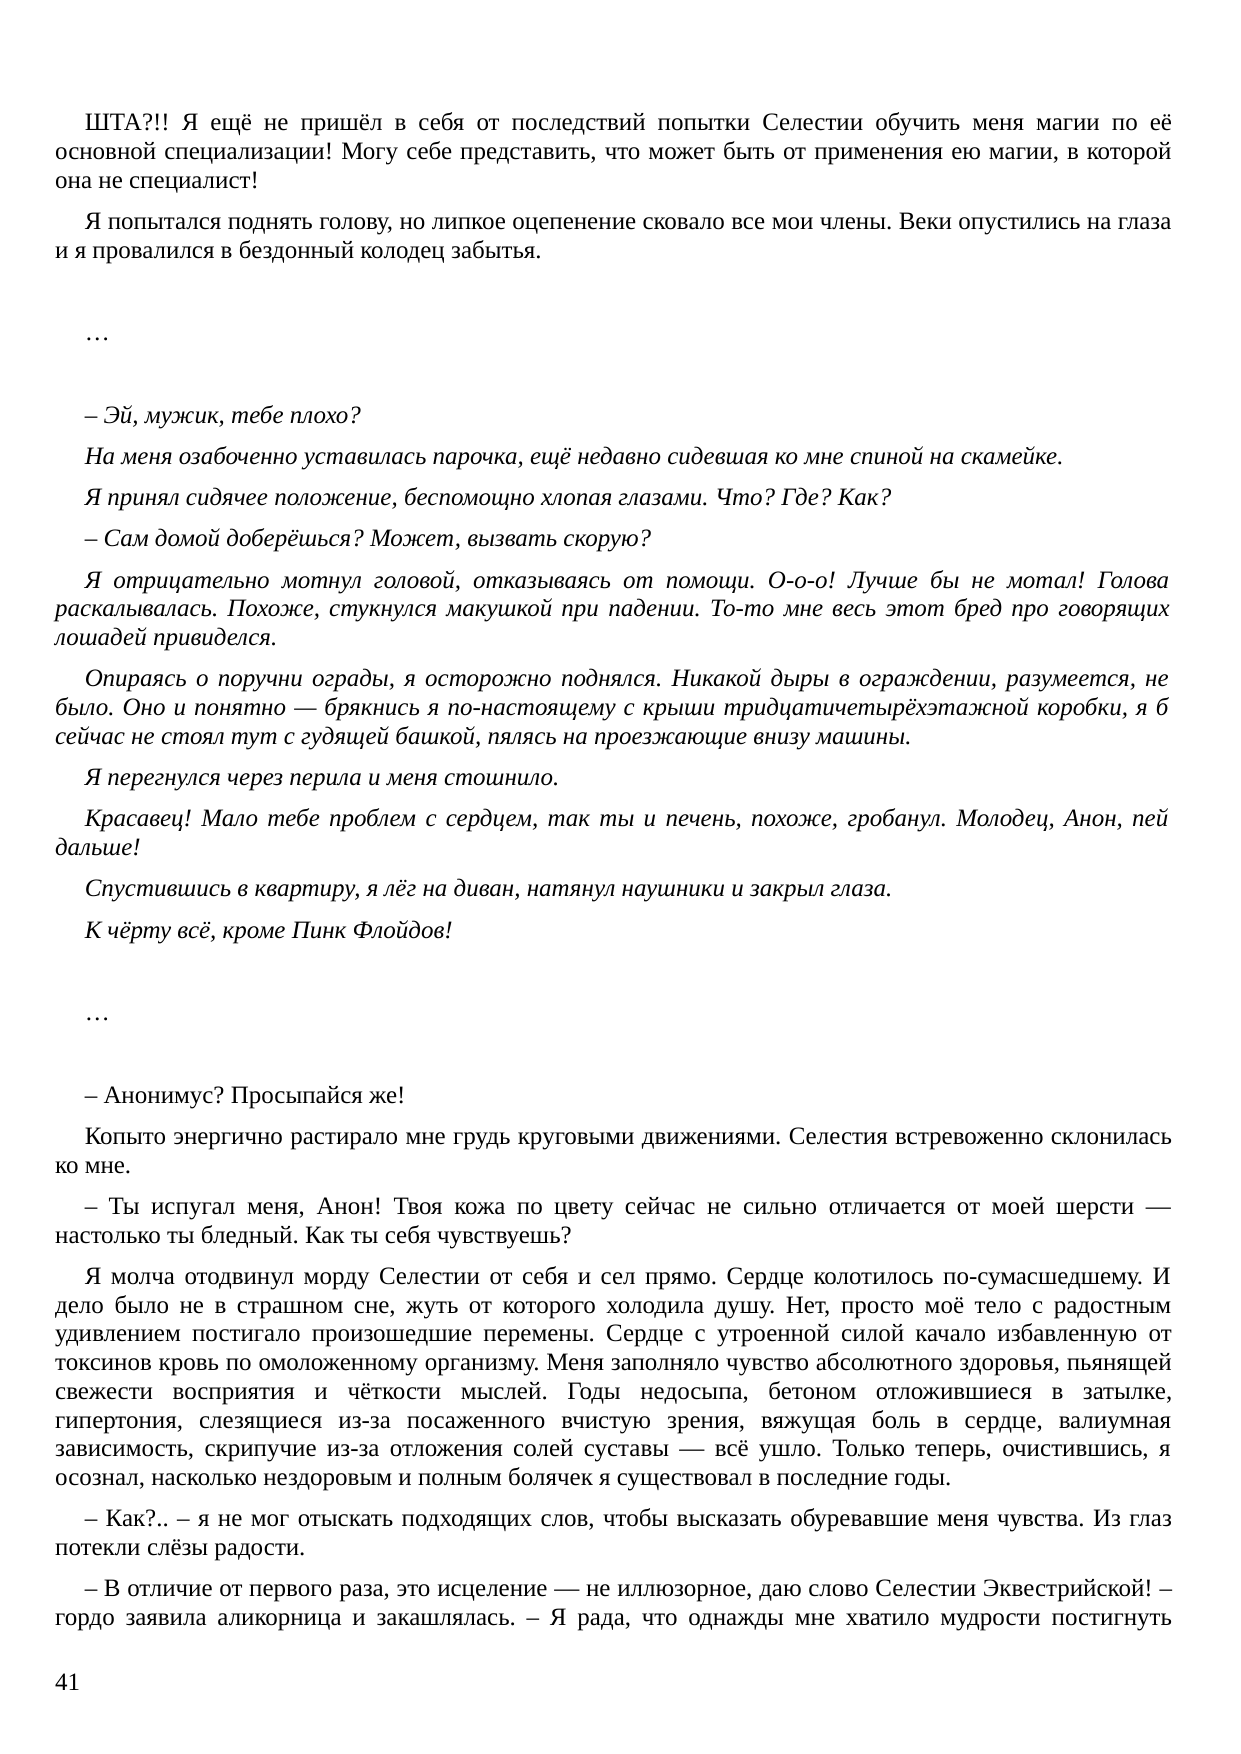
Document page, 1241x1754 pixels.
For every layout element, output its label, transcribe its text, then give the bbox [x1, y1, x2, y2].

text К чёрту всё, кроме Пинк Флойдов! [55, 915, 1173, 943]
text Красавец! Мало тебе проблем с сердцем, так ты и печень, похоже, гробанул. Молодец, Анон, пей дальше! [55, 803, 1173, 861]
text Я принял сидячее положение, беспомощно хлопая глазами. Что? Где? Как? [55, 482, 1173, 511]
text ШТА?!! Я ещё не пришёл в себя от последствий попытки Селестии обучить меня магии по её основной специализации! Могу себе представить, что может быть от применения ею магии, в которой она не специалист! [55, 107, 1173, 193]
text … [55, 997, 1173, 1026]
text Я попытался поднять голову, но липкое оцепенение сковало все мои члены. Веки опустились на глаза и я провалился в бездонный колодец забытья. [55, 206, 1173, 263]
text Спустившись в квартиру, я лёг на диван, натянул наушники и закрыл глаза. [55, 873, 1173, 902]
text Копыто энергично растирало мне грудь круговыми движениями. Селестия встревоженно склонилась ко мне. [55, 1121, 1173, 1178]
text – Сам домой доберёшься? Может, вызвать скорую? [55, 523, 1173, 552]
text На меня озабоченно уставилась парочка, ещё недавно сидевшая ко мне спиной на скамейке. [55, 441, 1173, 470]
text Опираясь о поручни ограды, я осторожно поднялся. Никакой дыры в ограждении, разумеется, не было. Оно и понятно — брякнись я по-настоящему с крыши тридцатичетырёхэтажной коробки, я б сейчас не стоял тут с гудящей башкой, пялясь на проезжающие внизу машины. [55, 663, 1173, 750]
text – Ты испугал меня, Анон! Твоя кожа по цвету сейчас не сильно отличается от моей шерсти — настолько ты бледный. Как ты себя чувствуешь? [55, 1191, 1173, 1248]
text Я молча отодвинул морду Селестии от себя и сел прямо. Сердце колотилось по-сумасшедшему. И дело было не в страшном сне, жуть от которого холодила душу. Нет, просто моё тело с радостным удивлением постигало произошедшие перемены. Сердце с утроенной силой качало избавленную от токсинов кровь по омоложенному организму. Меня заполняло чувство абсолютного здоровья, пьянящей свежести восприятия и чёткости мыслей. Годы недосыпа, бетоном отложившиеся в затылке, гипертония, слезящиеся из-за посаженного вчистую зрения, вяжущая боль в сердце, валиумная зависимость, скрипучие из-за отложения солей суставы — всё ушло. Только теперь, очистившись, я осознал, насколько нездоровым и полным болячек я существовал в последние годы. [55, 1261, 1173, 1491]
text Я перегнулся через перила и меня стошнило. [55, 762, 1173, 791]
text … [55, 317, 1173, 346]
text Я отрицательно мотнул головой, отказываясь от помощи. О-о-о! Лучше бы не мотал! Голова раскалывалась. Похоже, стукнулся макушкой при падении. То-то мне весь этот бред про говорящих лошадей привиделся. [55, 565, 1173, 651]
text – Анонимус? Просыпайся же! [55, 1080, 1173, 1108]
text – Как?.. – я не мог отыскать подходящих слов, чтобы высказать обуревавшие меня чувства. Из глаз потекли слёзы радости. [55, 1503, 1173, 1561]
text – Эй, мужик, тебе плохо? [55, 400, 1173, 428]
text – В отличие от первого раза, это исцеление — не иллюзорное, даю слово Селестии Эквестрийской! – гордо заявила аликорница и закашлялась. – Я рада, что однажды мне хватило мудрости постигнуть [55, 1573, 1173, 1631]
